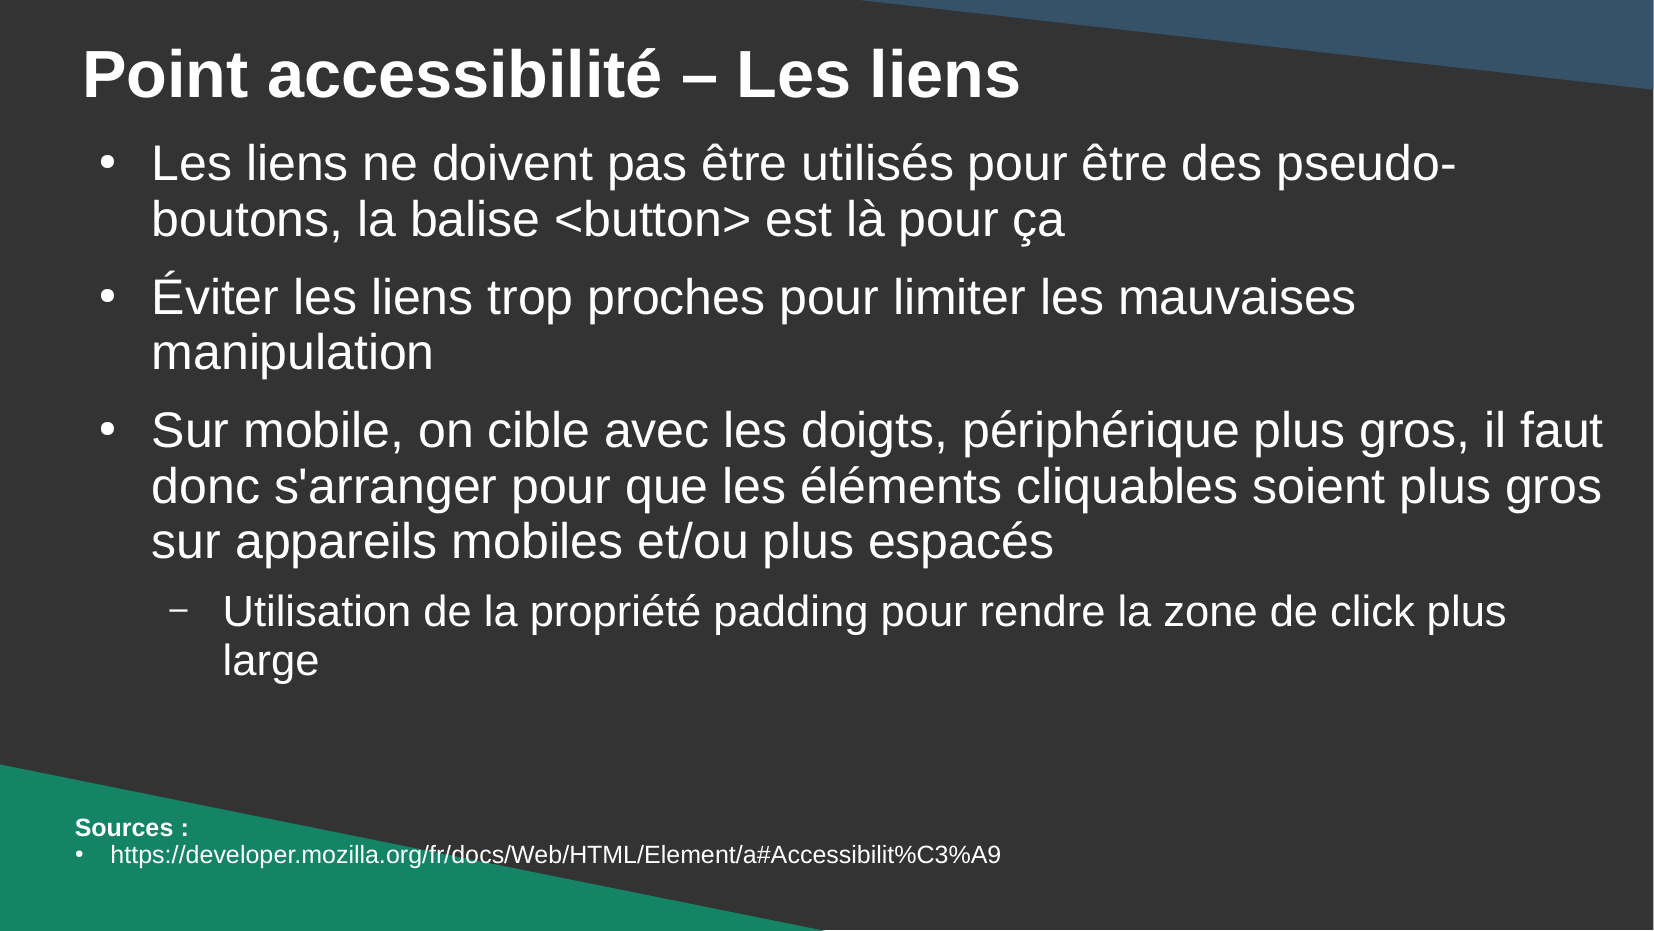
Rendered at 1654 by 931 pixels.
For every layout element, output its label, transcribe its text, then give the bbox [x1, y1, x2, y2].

title Point accessibilité – Les liens [82, 37, 1571, 122]
list Les liens ne doivent pas être utilisés pour être des pseudo-boutons, la balise <button> est là pour ça Éviter les liens trop proches pour limiter les mauvaises manipulation Sur mobile, on cible avec les doigts, périphérique plus gros, il faut donc s'arranger pour que les éléments cliquables soient plus gros sur appareils mobiles et/ou plus espacés Utilisation de la propriété padding pour rendre la zone de click plus large [80, 135, 1605, 780]
text_box [0, 764, 202, 931]
text_box Sources : https://developer.mozilla.org/fr/docs/Web/HTML/Element/a#Accessibilit%C3%A9 [60, 805, 1546, 931]
text_box [859, 0, 1654, 90]
